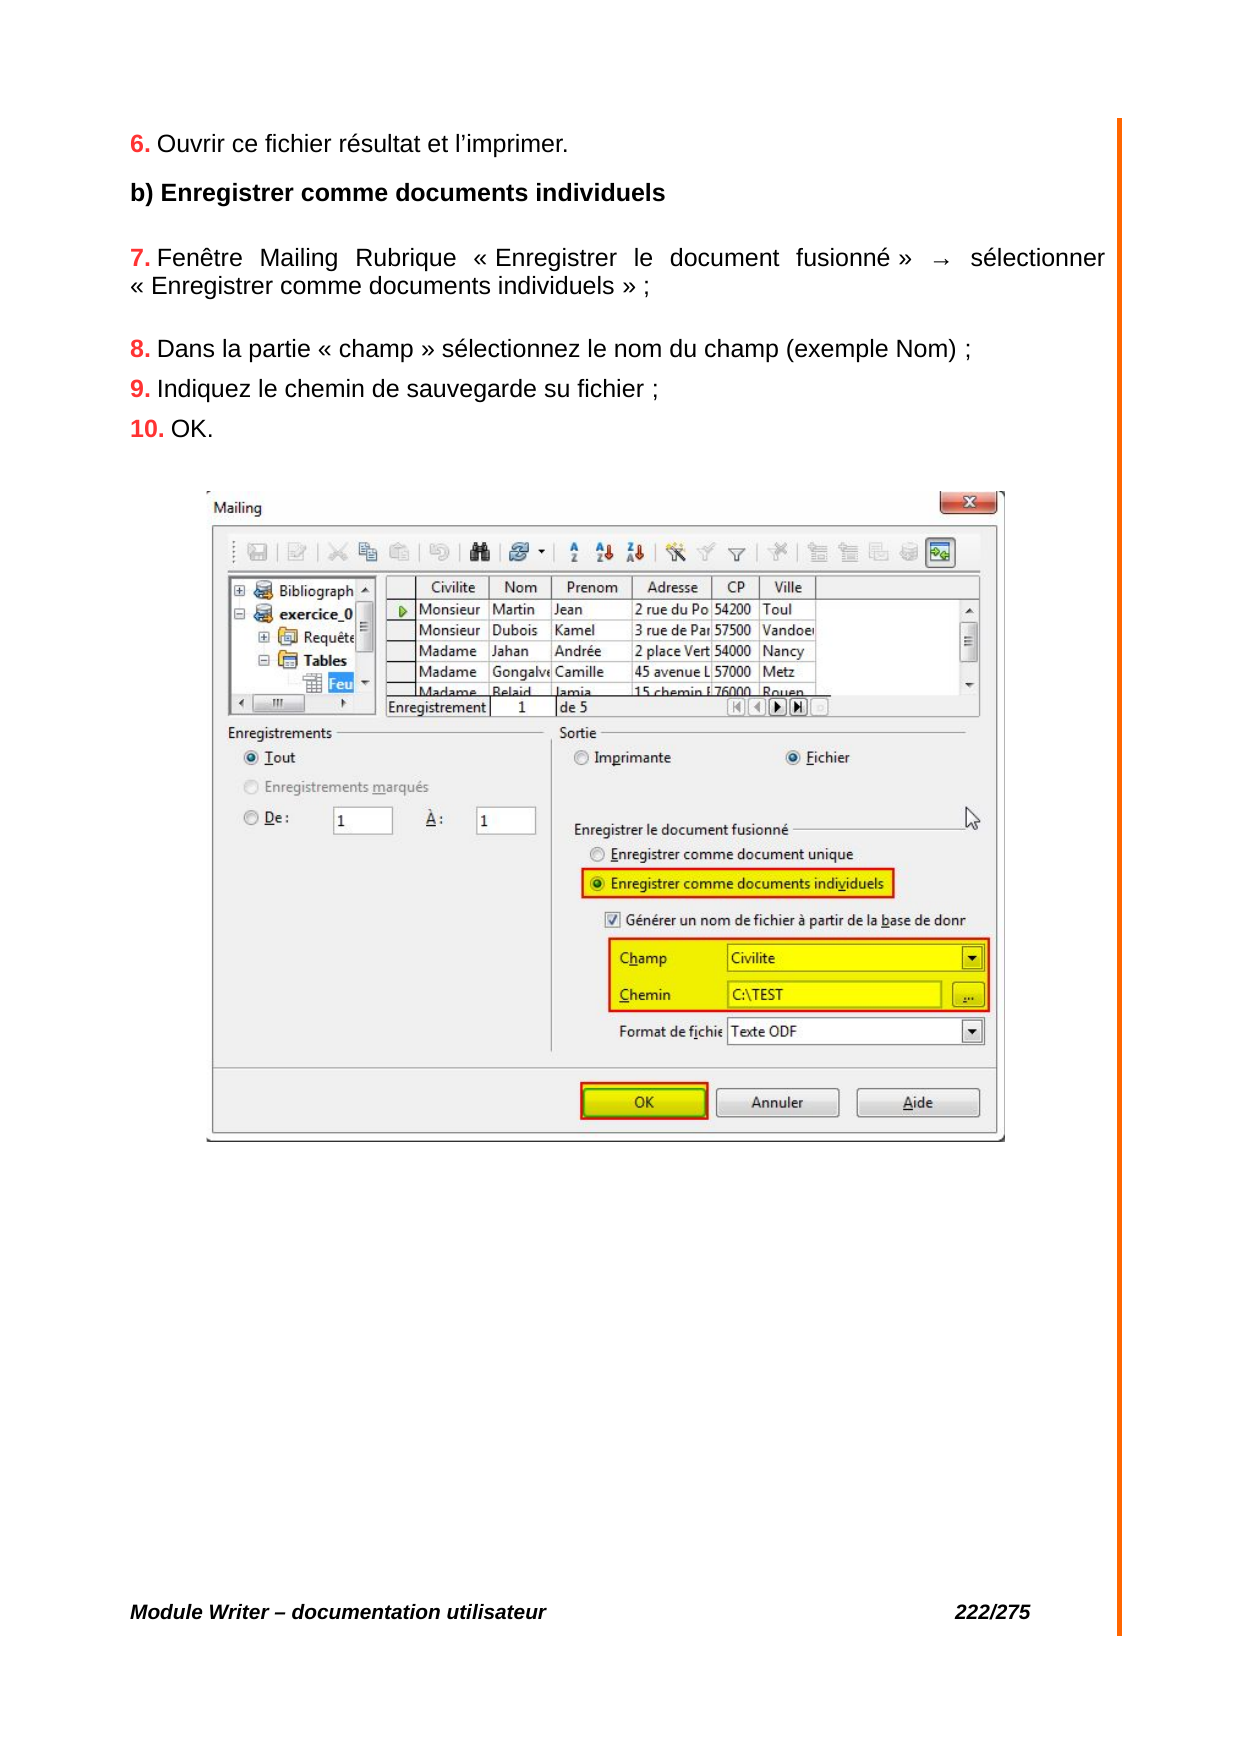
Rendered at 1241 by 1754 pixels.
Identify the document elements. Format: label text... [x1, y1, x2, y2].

list Fenêtre Mailing Rubrique « Enregistrer le document fusionné » → sélectionner « Enregistrer comme documents individuels » ; [130, 244, 1105, 299]
picture [206, 491, 1005, 1142]
list Indiquez le chemin de sauvegarde su fichier ; [130, 375, 1105, 403]
list Ouvrir ce fichier résultat et l’imprimer. [130, 130, 1105, 158]
list Dans la partie « champ » sélectionnez le nom du champ (exemple Nom) ; [130, 335, 1105, 363]
list OK. [130, 414, 1105, 442]
text b) Enregistrer comme documents individuels [130, 176, 1105, 208]
